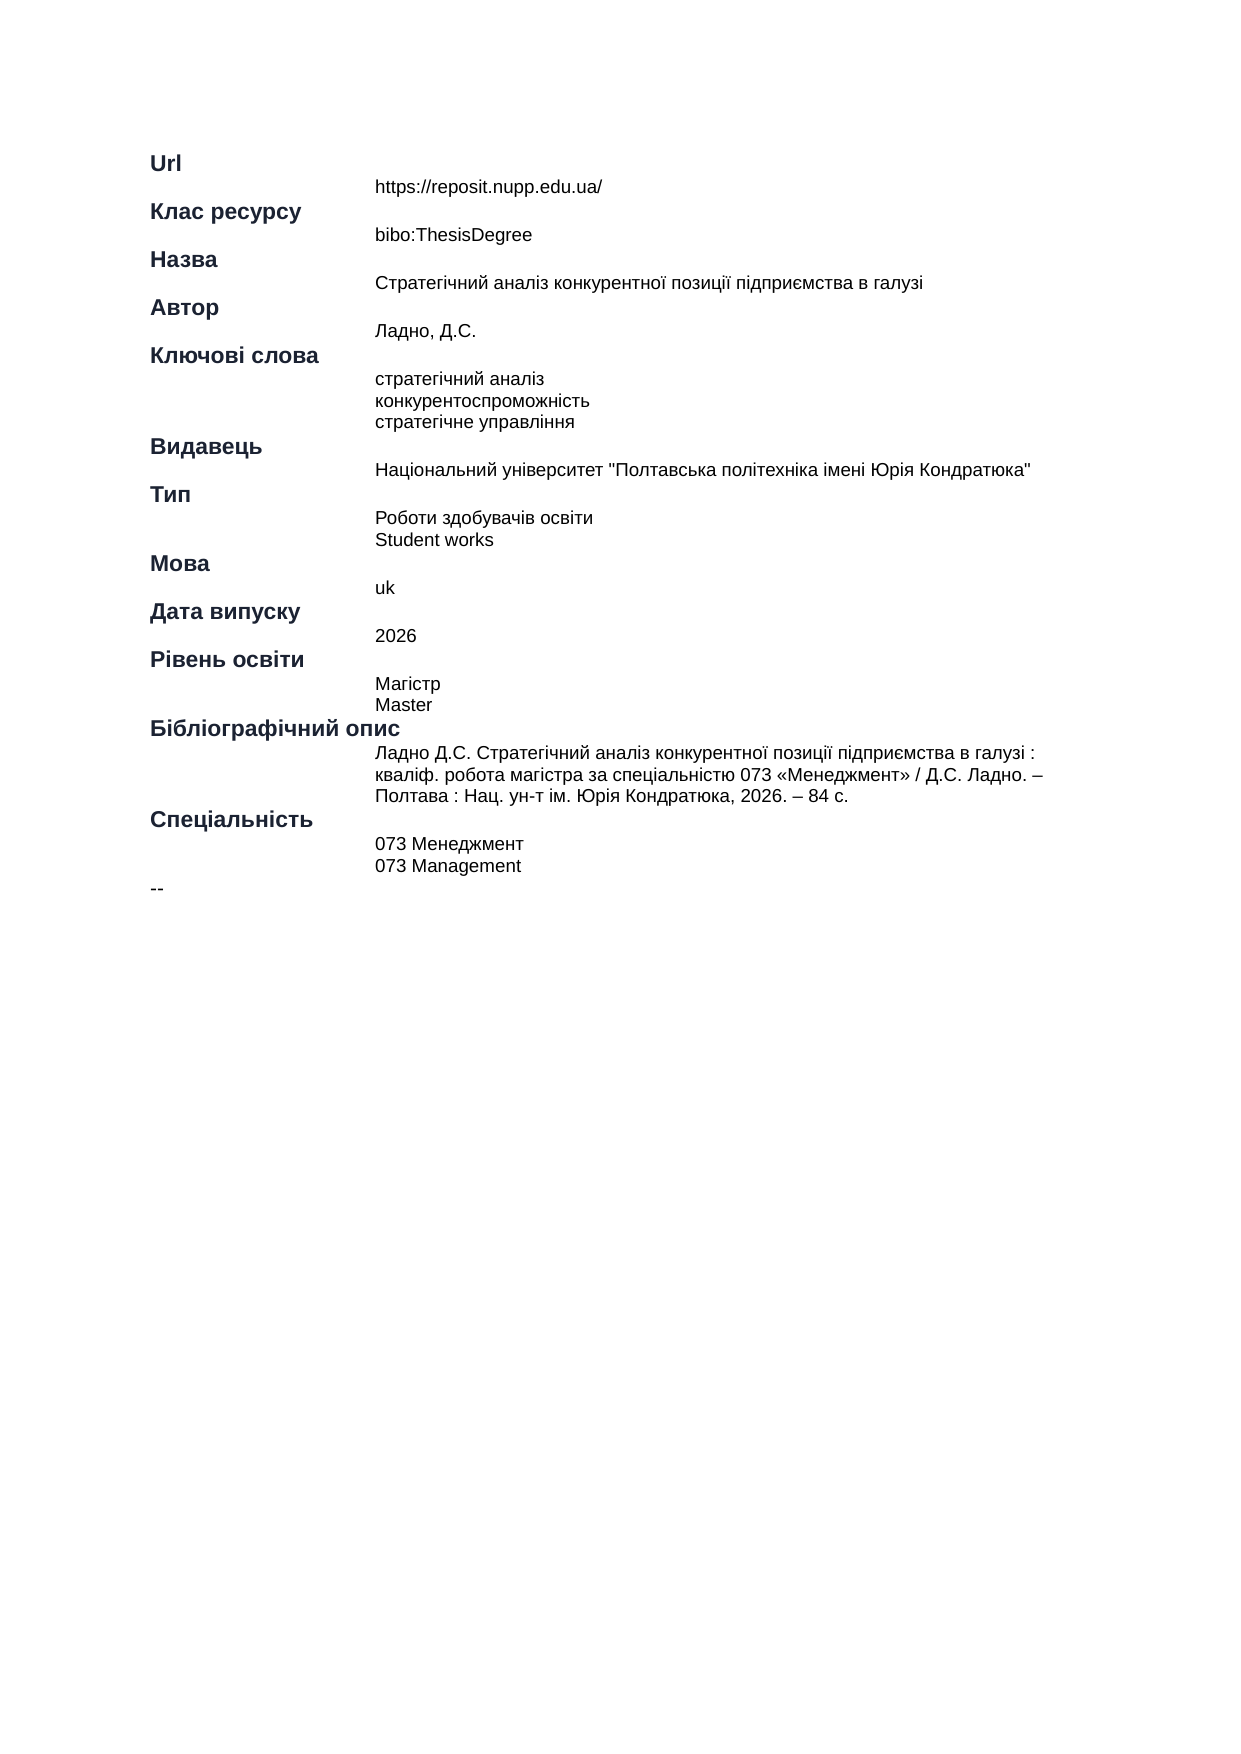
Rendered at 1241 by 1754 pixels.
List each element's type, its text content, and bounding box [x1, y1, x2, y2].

text Ладно, Д.С. [375, 320, 1090, 342]
text Видавець [150, 433, 1090, 459]
text конкурентоспроможність [375, 389, 1090, 411]
text Роботи здобувачів освіти [375, 507, 1090, 528]
text Назва [150, 246, 1090, 272]
text Master [375, 694, 1090, 715]
text Тип [150, 481, 1090, 507]
text Клас ресурсу [150, 198, 1090, 224]
text 073 Management [375, 854, 1090, 876]
text Дата випуску [150, 598, 1090, 624]
text Національний університет "Полтавська політехніка імені Юрія Кондратюка" [375, 459, 1090, 481]
text Рівень освіти [150, 646, 1090, 672]
text Ладно Д.С. Стратегічний аналіз конкурентної позиції підприємства в галузі : кваліф. робота магістра за спеціальністю 073 «Менеджмент» / Д.С. Ладно. – Полтава : Нац. ун-т ім. Юрія Кондратюка, 2026. – 84 с. [375, 742, 1090, 806]
text Бібліографічний опис [150, 715, 1090, 742]
text Магістр [375, 672, 1090, 694]
text Ключові слова [150, 342, 1090, 368]
text https://reposit.nupp.edu.ua/ [375, 176, 1090, 198]
text Спеціальність [150, 806, 1090, 833]
text Автор [150, 294, 1090, 320]
text -- [150, 876, 1090, 900]
text стратегічний аналіз [375, 368, 1090, 389]
text 073 Менеджмент [375, 833, 1090, 854]
text bibo:ThesisDegree [375, 224, 1090, 246]
text Student works [375, 528, 1090, 550]
text стратегічне управління [375, 411, 1090, 433]
text Стратегічний аналіз конкурентної позиції підприємства в галузі [375, 272, 1090, 294]
text Url [150, 150, 1090, 176]
text 2026 [375, 624, 1090, 646]
text Мова [150, 550, 1090, 576]
text uk [375, 576, 1090, 598]
